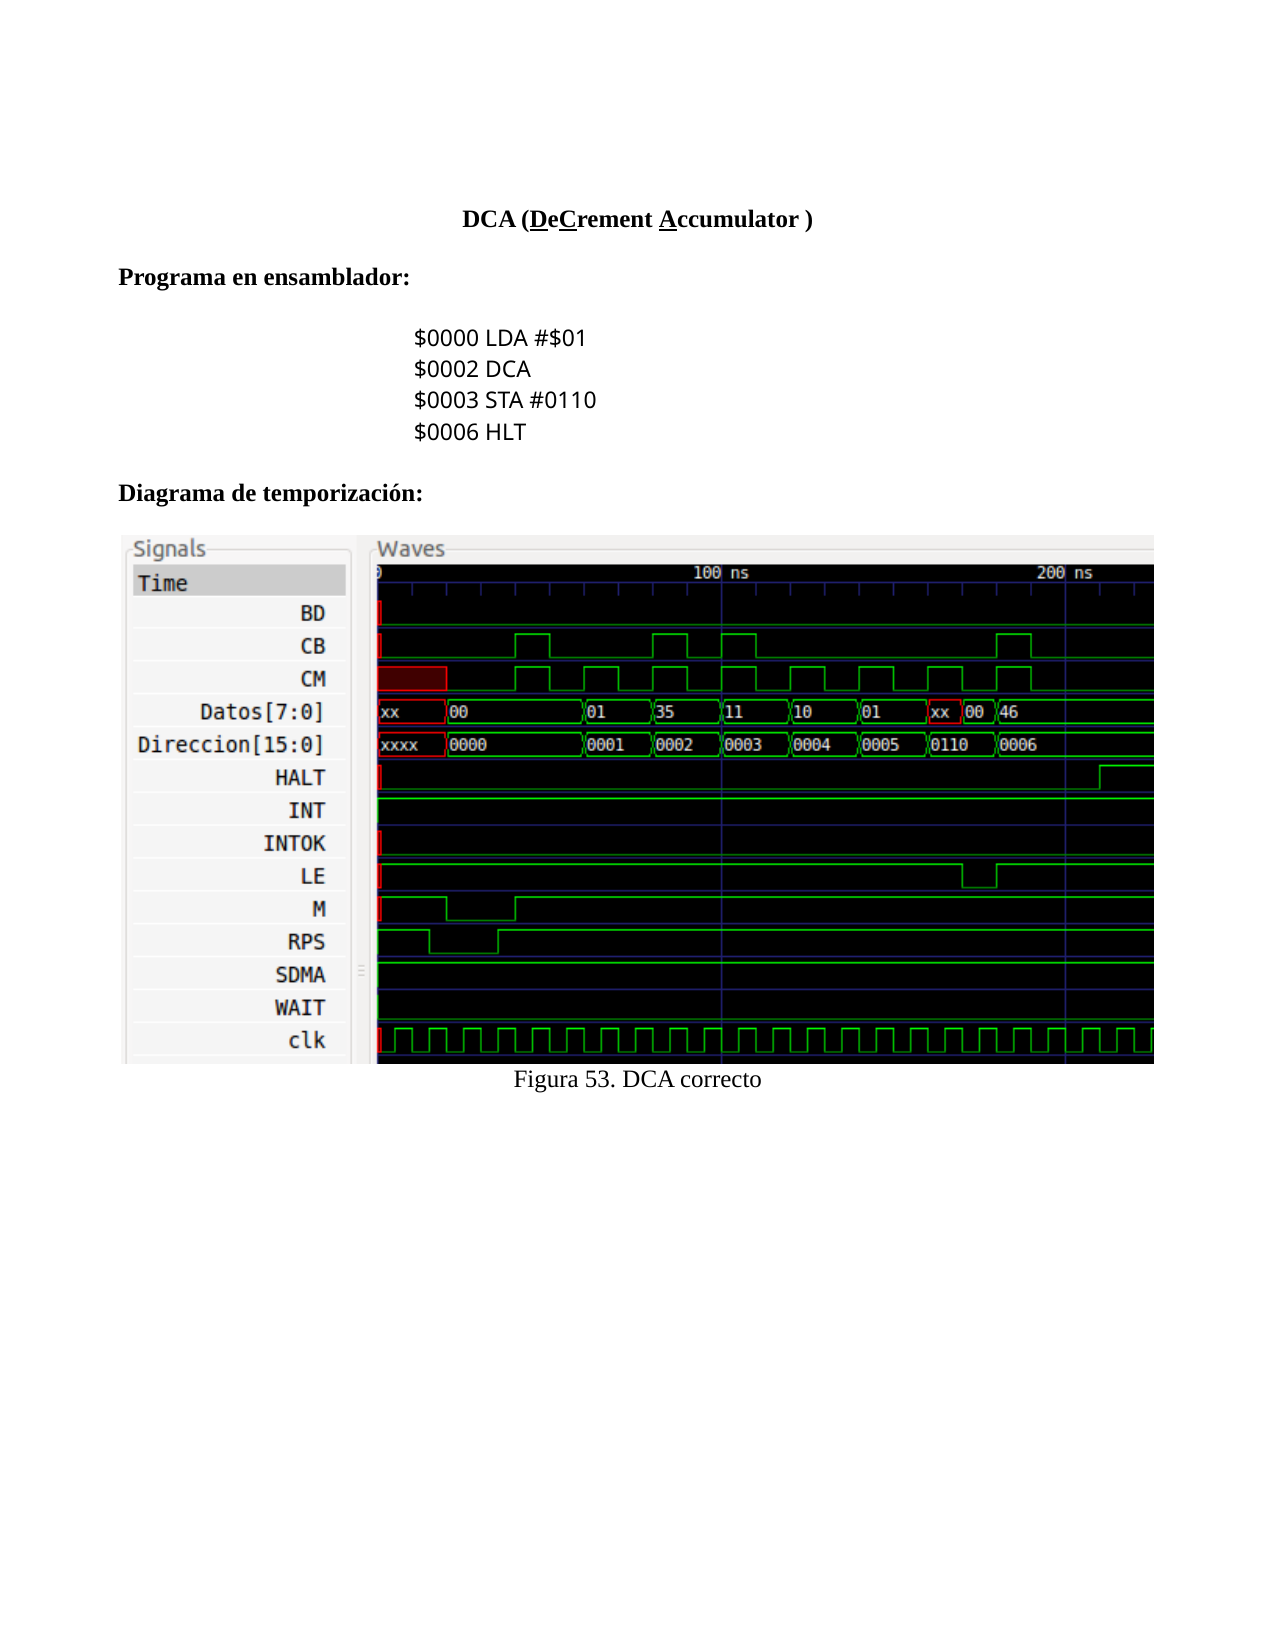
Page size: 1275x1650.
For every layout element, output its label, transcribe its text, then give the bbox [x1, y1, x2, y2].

text DCA (DeCrement Accumulator ) [118, 204, 1157, 233]
picture [121, 535, 1154, 1064]
text $0006 HLT [118, 416, 1157, 447]
text Figura 53. DCA correcto [118, 1064, 1157, 1092]
text Diagrama de temporización: [118, 478, 1157, 507]
text Programa en ensamblador: [118, 262, 1157, 291]
text $0000 LDA #$01 [118, 322, 1157, 353]
text $0003 STA #0110 [118, 384, 1157, 416]
text $0002 DCA [118, 353, 1157, 384]
